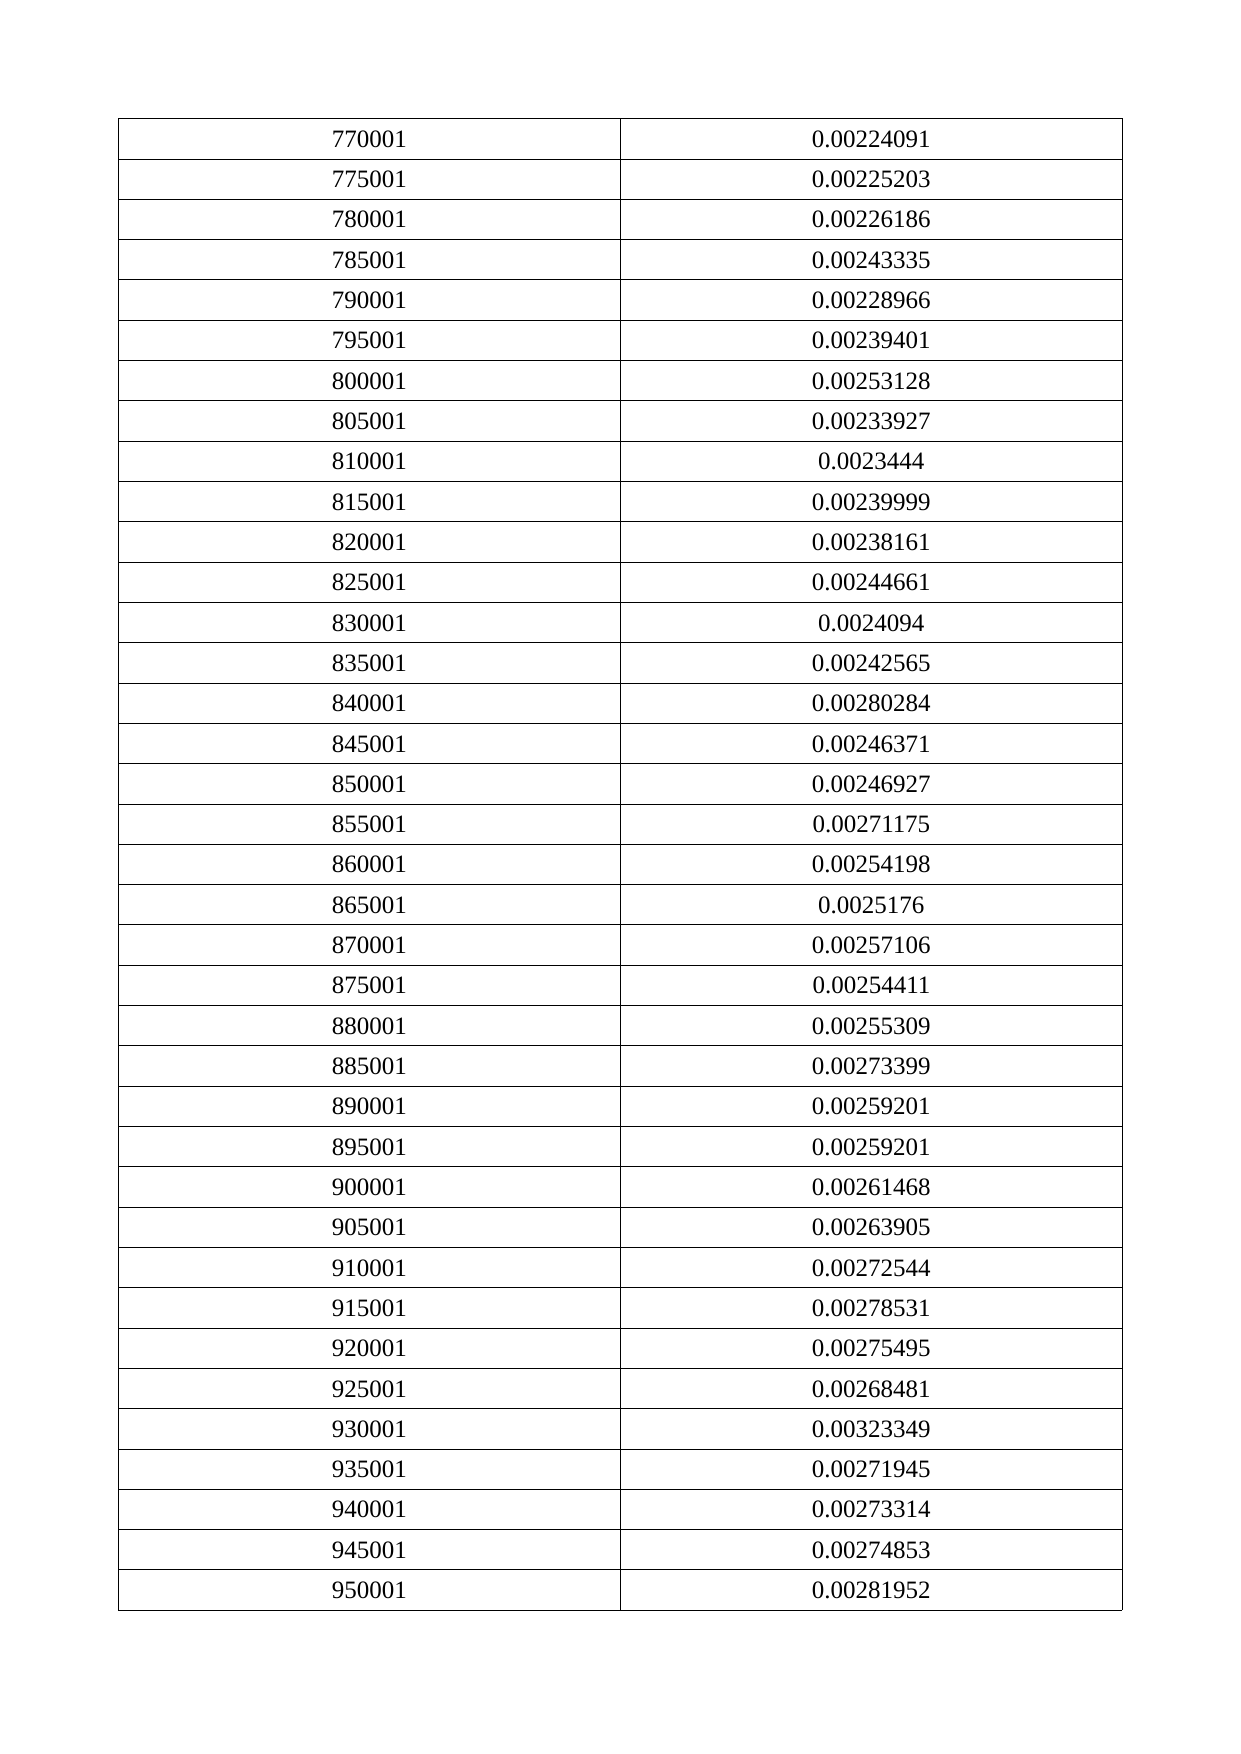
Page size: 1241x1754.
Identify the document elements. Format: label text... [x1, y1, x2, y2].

table_cell 780001 [119, 200, 620, 239]
table_cell 0.00242565 [621, 643, 1122, 682]
table_cell 815001 [119, 482, 620, 521]
table_cell 835001 [119, 643, 620, 682]
table_cell 945001 [119, 1530, 620, 1569]
table_cell 0.00254411 [621, 966, 1122, 1005]
table_cell 0.00274853 [621, 1530, 1122, 1569]
table_cell 0.0025176 [621, 885, 1122, 924]
table_cell 795001 [119, 321, 620, 360]
table_cell 0.0023444 [621, 442, 1122, 481]
table_cell 790001 [119, 280, 620, 320]
table_cell 0.00259201 [621, 1127, 1122, 1166]
table_cell 0.00278531 [621, 1288, 1122, 1327]
table_cell 0.0024094 [621, 603, 1122, 642]
table_cell 840001 [119, 684, 620, 723]
table_cell 0.00263905 [621, 1208, 1122, 1247]
table_cell 800001 [119, 361, 620, 400]
table_cell 885001 [119, 1046, 620, 1086]
table_cell 0.00261468 [621, 1167, 1122, 1207]
table_cell 880001 [119, 1006, 620, 1045]
table_cell 775001 [119, 160, 620, 199]
table_cell 0.00268481 [621, 1369, 1122, 1408]
table_cell 855001 [119, 805, 620, 844]
table_cell 830001 [119, 603, 620, 642]
table_cell 0.00246371 [621, 724, 1122, 763]
table_cell 0.00226186 [621, 200, 1122, 239]
table_cell 0.00273314 [621, 1490, 1122, 1529]
table_cell 860001 [119, 845, 620, 884]
table_cell 0.00273399 [621, 1046, 1122, 1086]
table_cell 875001 [119, 966, 620, 1005]
table_cell 0.00259201 [621, 1087, 1122, 1126]
table_cell 0.00272544 [621, 1248, 1122, 1287]
table_cell 0.00246927 [621, 764, 1122, 803]
table_cell 910001 [119, 1248, 620, 1287]
table_cell 0.00255309 [621, 1006, 1122, 1045]
table_cell 915001 [119, 1288, 620, 1327]
table_cell 870001 [119, 925, 620, 965]
table_cell 0.00323349 [621, 1409, 1122, 1448]
table_cell 0.00254198 [621, 845, 1122, 884]
table_cell 0.00239999 [621, 482, 1122, 521]
table_cell 0.00243335 [621, 240, 1122, 279]
table_cell 0.00257106 [621, 925, 1122, 965]
table_cell 0.00253128 [621, 361, 1122, 400]
table_cell 905001 [119, 1208, 620, 1247]
table_cell 0.00281952 [621, 1570, 1122, 1610]
table_cell 0.00239401 [621, 321, 1122, 360]
table_cell 935001 [119, 1450, 620, 1489]
table_cell 825001 [119, 563, 620, 602]
table_cell 0.00280284 [621, 684, 1122, 723]
table_cell 850001 [119, 764, 620, 803]
table_cell 805001 [119, 401, 620, 441]
table_cell 950001 [119, 1570, 620, 1610]
table_cell 785001 [119, 240, 620, 279]
table_cell 925001 [119, 1369, 620, 1408]
table_cell 0.00271175 [621, 805, 1122, 844]
table_cell 920001 [119, 1329, 620, 1368]
table_cell 0.00224091 [621, 119, 1122, 158]
table_cell 890001 [119, 1087, 620, 1126]
table_cell 0.00244661 [621, 563, 1122, 602]
table_cell 770001 [119, 119, 620, 158]
table_cell 930001 [119, 1409, 620, 1448]
table_cell 940001 [119, 1490, 620, 1529]
table_cell 0.00271945 [621, 1450, 1122, 1489]
table_cell 900001 [119, 1167, 620, 1207]
table_cell 865001 [119, 885, 620, 924]
table_cell 810001 [119, 442, 620, 481]
table_cell 0.00275495 [621, 1329, 1122, 1368]
table_cell 895001 [119, 1127, 620, 1166]
table_cell 820001 [119, 522, 620, 562]
table_cell 0.00228966 [621, 280, 1122, 320]
table_cell 0.00233927 [621, 401, 1122, 441]
table_cell 0.00225203 [621, 160, 1122, 199]
table_cell 845001 [119, 724, 620, 763]
table_cell 0.00238161 [621, 522, 1122, 562]
